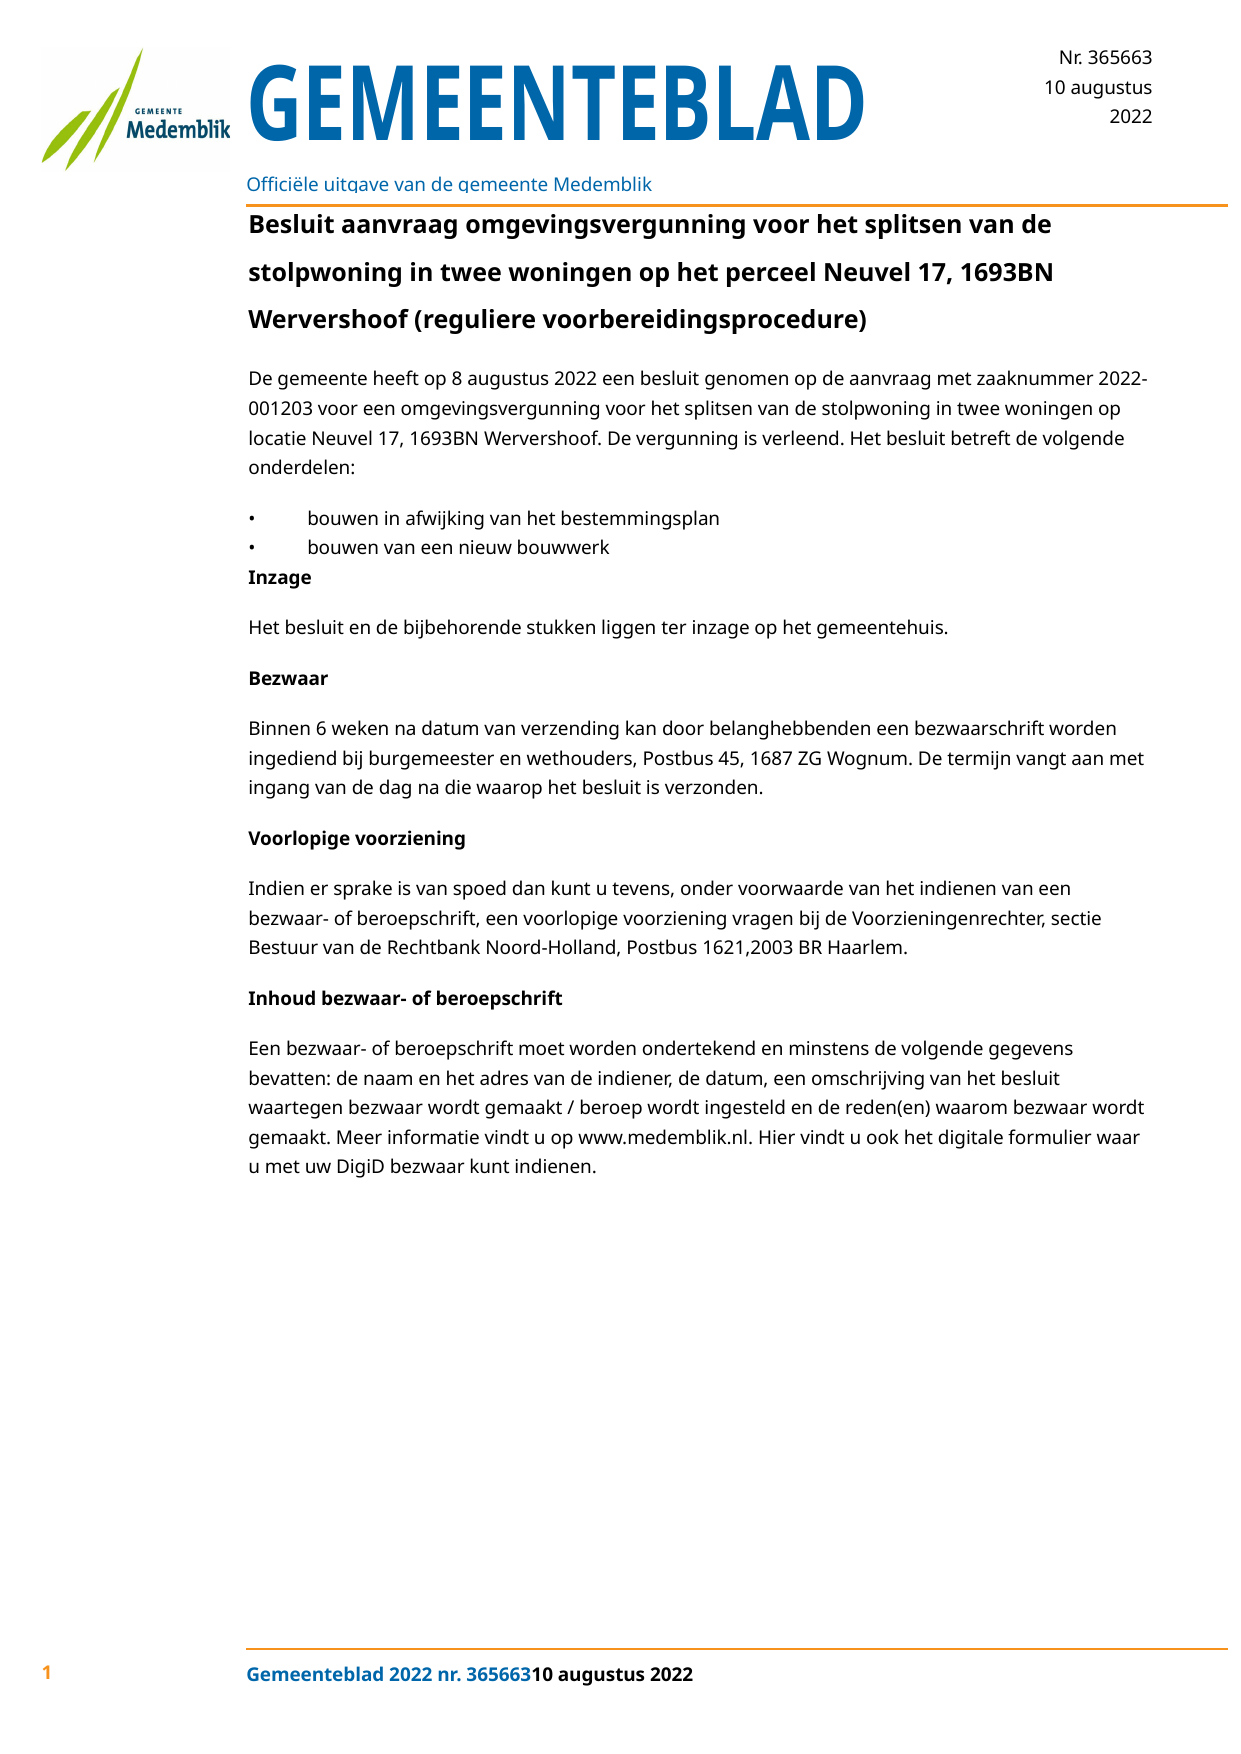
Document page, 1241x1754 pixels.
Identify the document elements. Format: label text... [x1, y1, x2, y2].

text Bezwaar [248, 665, 1152, 690]
list bouwen van een nieuw bouwwerk [248, 534, 1152, 560]
text Indien er sprake is van spoed dan kunt u tevens, onder voorwaarde van het indienen van een bezwaar- of beroepschrift, een voorlopige voorziening vragen bij de Voorzieningenrechter, sectie Bestuur van de Rechtbank Noord-Holland, Postbus 1621,2003 BR Haarlem. [248, 875, 1152, 960]
picture [41, 47, 231, 172]
text Binnen 6 weken na datum van verzending kan door belanghebbenden een bezwaarschrift worden ingediend bij burgemeester en wethouders, Postbus 45, 1687 ZG Wognum. De termijn vangt aan met ingang van de dag na die waarop het besluit is verzonden. [248, 715, 1152, 800]
text Een bezwaar- of beroepschrift moet worden ondertekend en minstens de volgende gegevens bevatten: de naam en het adres van de indiener, de datum, een omschrijving van het besluit waartegen bezwaar wordt gemaakt / beroep wordt ingesteld en de reden(en) waarom bezwaar wordt gemaakt. Meer informatie vindt u op www.medemblik.nl. Hier vindt u ook het digitale formulier waar u met uw DigiD bezwaar kunt indienen. [248, 1035, 1152, 1179]
text Het besluit en de bijbehorende stukken liggen ter inzage op het gemeentehuis. [248, 614, 1152, 640]
text De gemeente heeft op 8 augustus 2022 een besluit genomen op de aanvraag met zaaknummer 2022-001203 voor een omgevingsvergunning voor het splitsen van de stolpwoning in twee woningen op locatie Neuvel 17, 1693BN Wervershoof. De vergunning is verleend. Het besluit betreft de volgende onderdelen: [248, 366, 1152, 480]
text Besluit aanvraag omgevingsvergunning voor het splitsen van de stolpwoning in twee woningen op het perceel Neuvel 17, 1693BN Wervershoof (reguliere voorbereidingsprocedure) [248, 207, 1152, 336]
text Inhoud bezwaar- of beroepschrift [248, 985, 1152, 1010]
text Inzage [248, 564, 1152, 589]
text Voorlopige voorziening [248, 825, 1152, 850]
list bouwen in afwijking van het bestemmingsplan [248, 505, 1152, 530]
